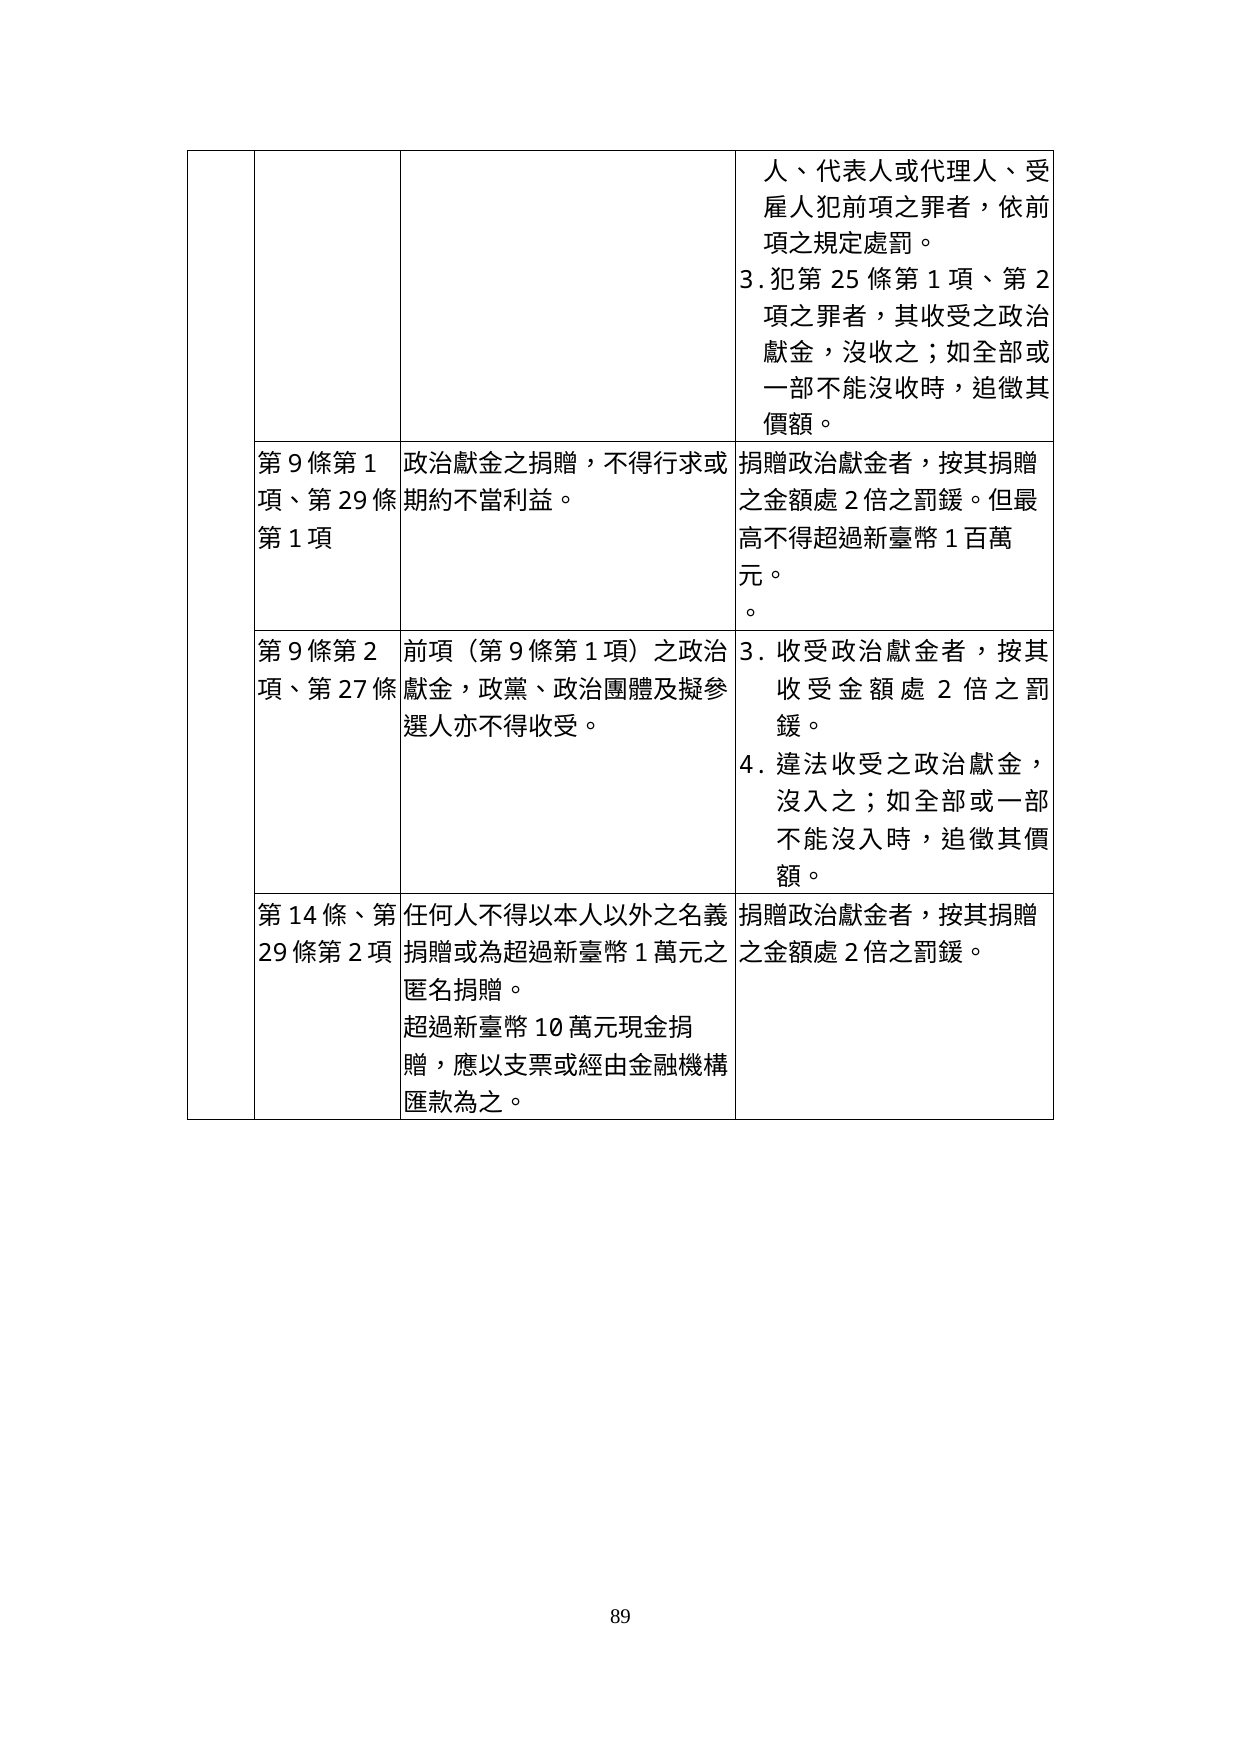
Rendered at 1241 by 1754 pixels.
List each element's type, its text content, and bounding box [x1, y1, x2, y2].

table_cell 前項（第9條第1項）之政治獻金，政黨、政治團體及擬參選人亦不得收受。 [401, 631, 735, 893]
table_cell 第9條第1項、第29條第1項 [255, 442, 400, 629]
table_cell 捐贈政治獻金者，按其捐贈之金額處2倍之罰鍰。但最高不得超過新臺幣1百萬元。 。 [736, 442, 1053, 629]
table_cell [401, 151, 735, 441]
table_cell [255, 151, 400, 441]
table_cell 任何人不得以本人以外之名義捐贈或為超過新臺幣1萬元之匿名捐贈。 超過新臺幣10萬元現金捐贈，應以支票或經由金融機構匯款為之。 [401, 894, 735, 1119]
table_cell [188, 151, 254, 1119]
table_cell 第14條、第29條第2項 [255, 894, 400, 1119]
table_cell 政治獻金之捐贈，不得行求或期約不當利益。 [401, 442, 735, 629]
table_cell 人、代表人或代理人、受雇人犯前項之罪者，依前項之規定處罰。 3.犯第25條第1項、第2項之罪者，其收受之政治獻金，沒收之；如全部或一部不能沒收時，追徵其價額。 [736, 151, 1053, 441]
table_cell 捐贈政治獻金者，按其捐贈之金額處2倍之罰鍰。 [736, 894, 1053, 1119]
table_cell 第9條第2項、第27條 [255, 631, 400, 893]
table_cell 收受政治獻金者，按其收受金額處2倍之罰鍰。 違法收受之政治獻金，沒入之；如全部或一部不能沒入時，追徵其價額。 [736, 631, 1053, 893]
